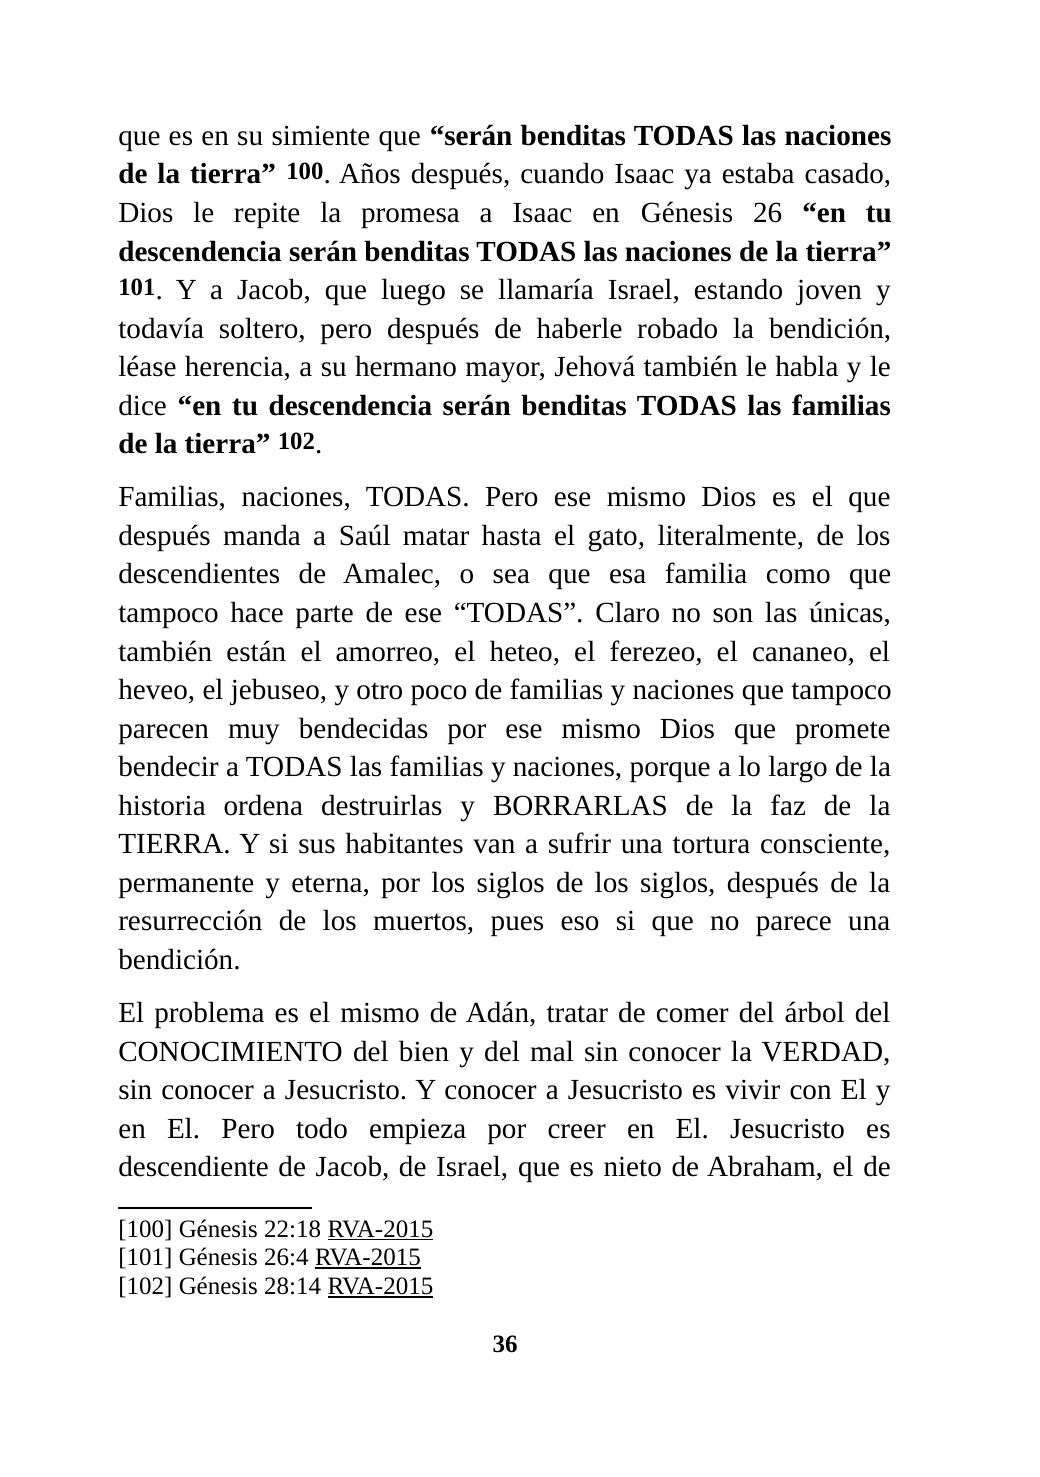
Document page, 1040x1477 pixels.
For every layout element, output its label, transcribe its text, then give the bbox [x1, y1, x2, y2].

text Génesis 28:14 RVA-2015 [118, 1271, 892, 1300]
text que es en su simiente que “serán benditas TODAS las naciones de la tierra” . Años después, cuando Isaac ya estaba casado, Dios le repite la promesa a Isaac en Génesis 26 “en tu descendencia serán benditas TODAS las naciones de la tierra” . Y a Jacob, que luego se llamaría Israel, estando joven y todavía soltero, pero después de haberle robado la bendición, léase herencia, a su hermano mayor, Jehová también le habla y le dice “en tu descendencia serán benditas TODAS las familias de la tierra” . [118, 118, 892, 460]
text Génesis 26:4 RVA-2015 [118, 1242, 892, 1271]
text Génesis 22:18 RVA-2015 [118, 1214, 892, 1242]
text Familias, naciones, TODAS. Pero ese mismo Dios es el que después manda a Saúl matar hasta el gato, literalmente, de los descendientes de Amalec, o sea que esa familia como que tampoco hace parte de ese “TODAS”. Claro no son las únicas, también están el amorreo, el heteo, el ferezeo, el cananeo, el heveo, el jebuseo, y otro poco de familias y naciones que tampoco parecen muy bendecidas por ese mismo Dios que promete bendecir a TODAS las familias y naciones, porque a lo largo de la historia ordena destruirlas y BORRARLAS de la faz de la TIERRA. Y si sus habitantes van a sufrir una tortura consciente, permanente y eterna, por los siglos de los siglos, después de la resurrección de los muertos, pues eso si que no parece una bendición. [118, 479, 892, 976]
text El problema es el mismo de Adán, tratar de comer del árbol del CONOCIMIENTO del bien y del mal sin conocer la VERDAD, sin conocer a Jesucristo. Y conocer a Jesucristo es vivir con El y en El. Pero todo empieza por creer en El. Jesucristo es descendiente de Jacob, de Israel, que es nieto de Abraham, el de [118, 995, 892, 1183]
